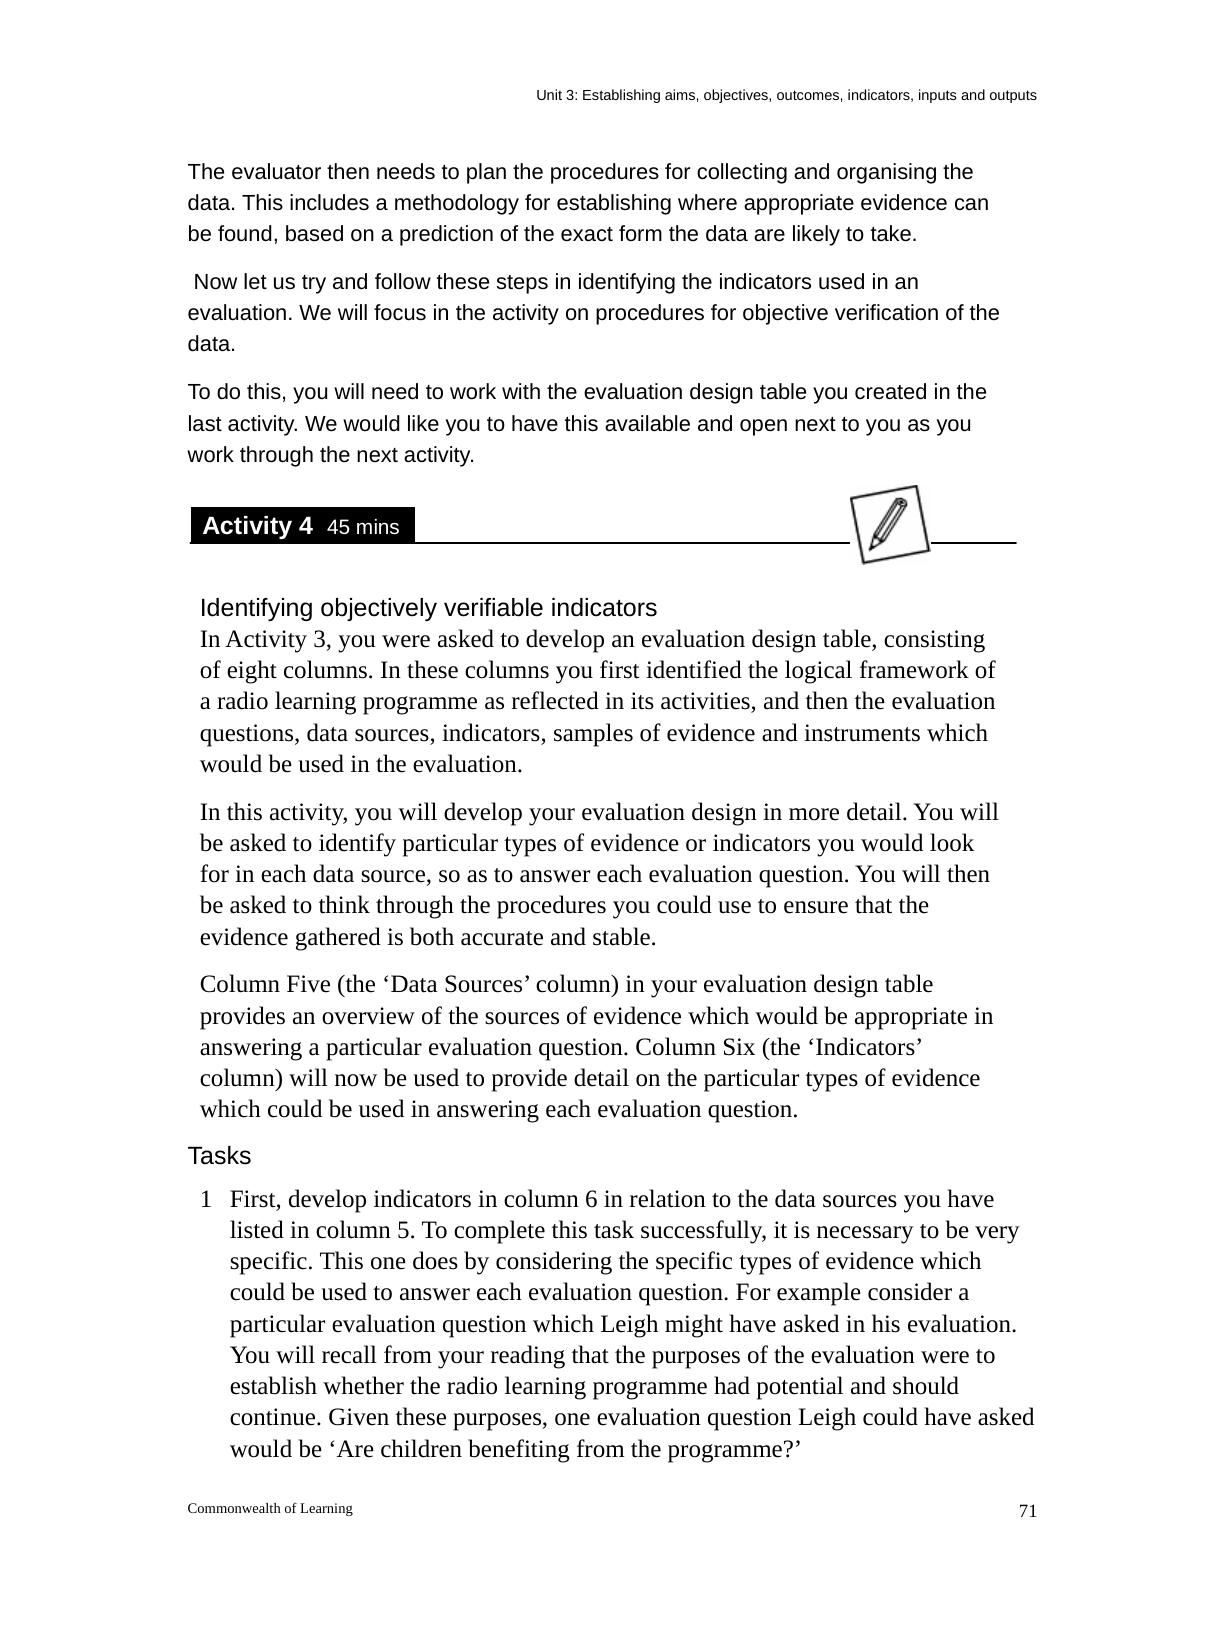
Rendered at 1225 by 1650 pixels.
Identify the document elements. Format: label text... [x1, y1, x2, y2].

text In Activity 3, you were asked to develop an evaluation design table, consisting of eight columns. In these columns you first identified the logical framework of a radio learning programme as reflected in its activities, and then the evaluation questions, data sources, indicators, samples of evidence and instruments which would be used in the evaluation. [199, 622, 1007, 778]
text Identifying objectively verifiable indicators [199, 591, 1037, 622]
text 1 First, develop indicators in column 6 in relation to the data sources you have listed in column 5. To complete this task successfully, it is necessary to be very specific. This one does by considering the specific types of evidence which could be used to answer each evaluation question. For example consider a particular evaluation question which Leigh might have asked in his evaluation. You will recall from your reading that the purposes of the evaluation were to establish whether the radio learning programme had potential and should continue. Given these purposes, one evaluation question Leigh could have asked would be ‘Are children benefiting from the programme?’ [199, 1182, 1037, 1463]
text Column Five (the ‘Data Sources’ column) in your evaluation design table provides an overview of the sources of evidence which would be appropriate in answering a particular evaluation question. Column Six (the ‘Indicators’ column) will now be used to provide detail on the particular types of evidence which could be used in answering each evaluation question. [199, 968, 1007, 1124]
text To do this, you will need to work with the evaluation design table you created in the last activity. We would like you to have this available and open next to you as you work through the next activity. [187, 375, 1007, 468]
text In this activity, you will develop your evaluation design in more detail. You will be asked to identify particular types of evidence or indicators you would look for in each data source, so as to answer each evaluation question. You will then be asked to think through the procedures you could use to ensure that the evidence gathered is both accurate and stable. [199, 795, 1007, 951]
text Tasks [187, 1141, 1007, 1169]
text Now let us try and follow these steps in identifying the indicators used in an evaluation. We will focus in the activity on procedures for objective verification of the data. [187, 264, 1007, 358]
text The evaluator then needs to plan the procedures for collecting and organising the data. This includes a methodology for establishing where appropriate evidence can be found, based on a prediction of the exact form the data are likely to take. [187, 154, 1007, 248]
